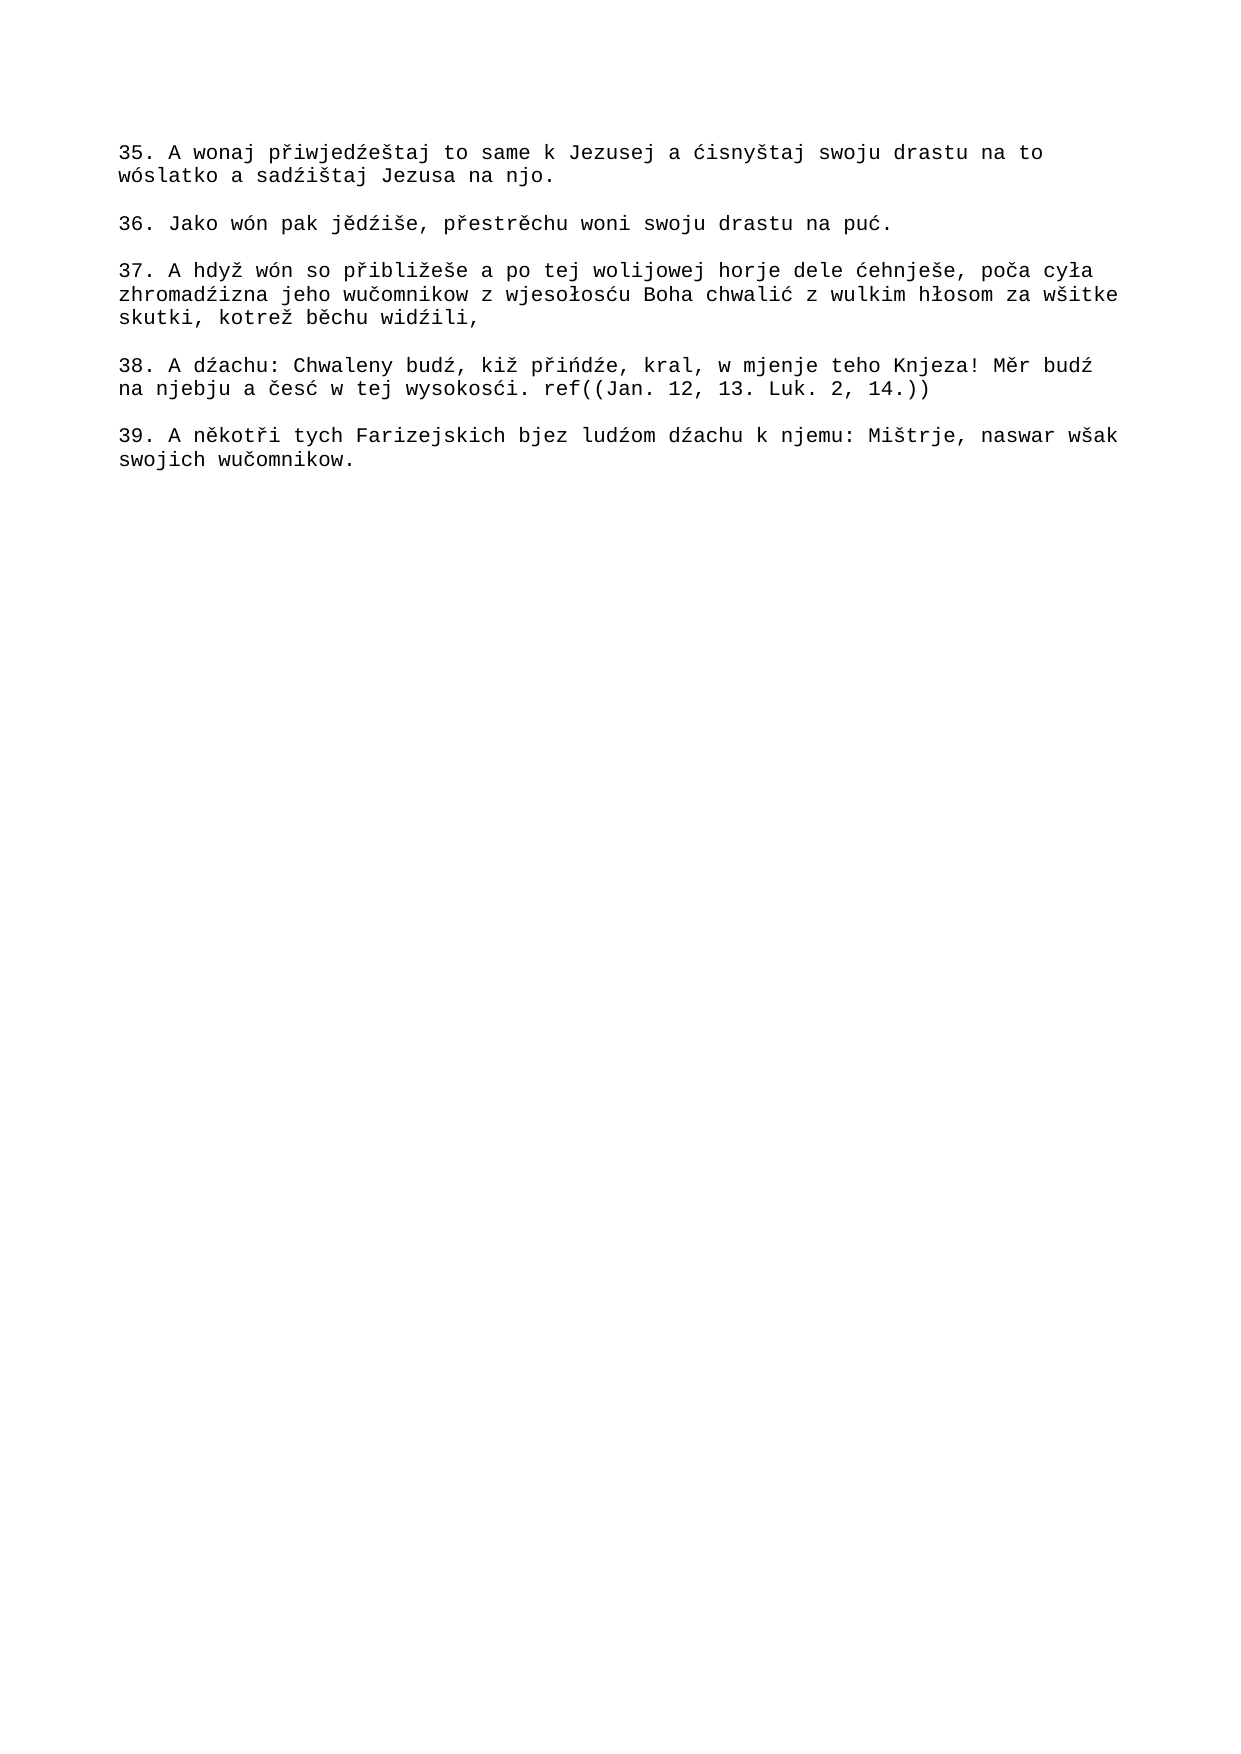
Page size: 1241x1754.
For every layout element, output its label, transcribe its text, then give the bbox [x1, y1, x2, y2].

text 37. A hdyž wón so přibližeše a po tej wolijowej horje dele ćehnješe, poča cyła zhromadźizna jeho wučomnikow z wjesołosću Boha chwalić z wulkim hłosom za wšitke skutki, kotrež běchu widźili, [118, 260, 1122, 331]
text 36. Jako wón pak jědźiše, přestrěchu woni swoju drastu na puć. [118, 213, 1122, 236]
text 35. A wonaj přiwjedźeštaj to same k Jezusej a ćisnyštaj swoju drastu na to wóslatko a sadźištaj Jezusa na njo. [118, 142, 1122, 189]
text 38. A dźachu: Chwaleny budź, kiž přińdźe, kral, w mjenje teho Knjeza! Měr budź na njebju a česć w tej wysokosći. ref((Jan. 12, 13. Luk. 2, 14.)) [118, 354, 1122, 402]
text 39. A někotři tych Farizejskich bjez ludźom dźachu k njemu: Mištrje, naswar wšak swojich wučomnikow. [118, 426, 1122, 473]
